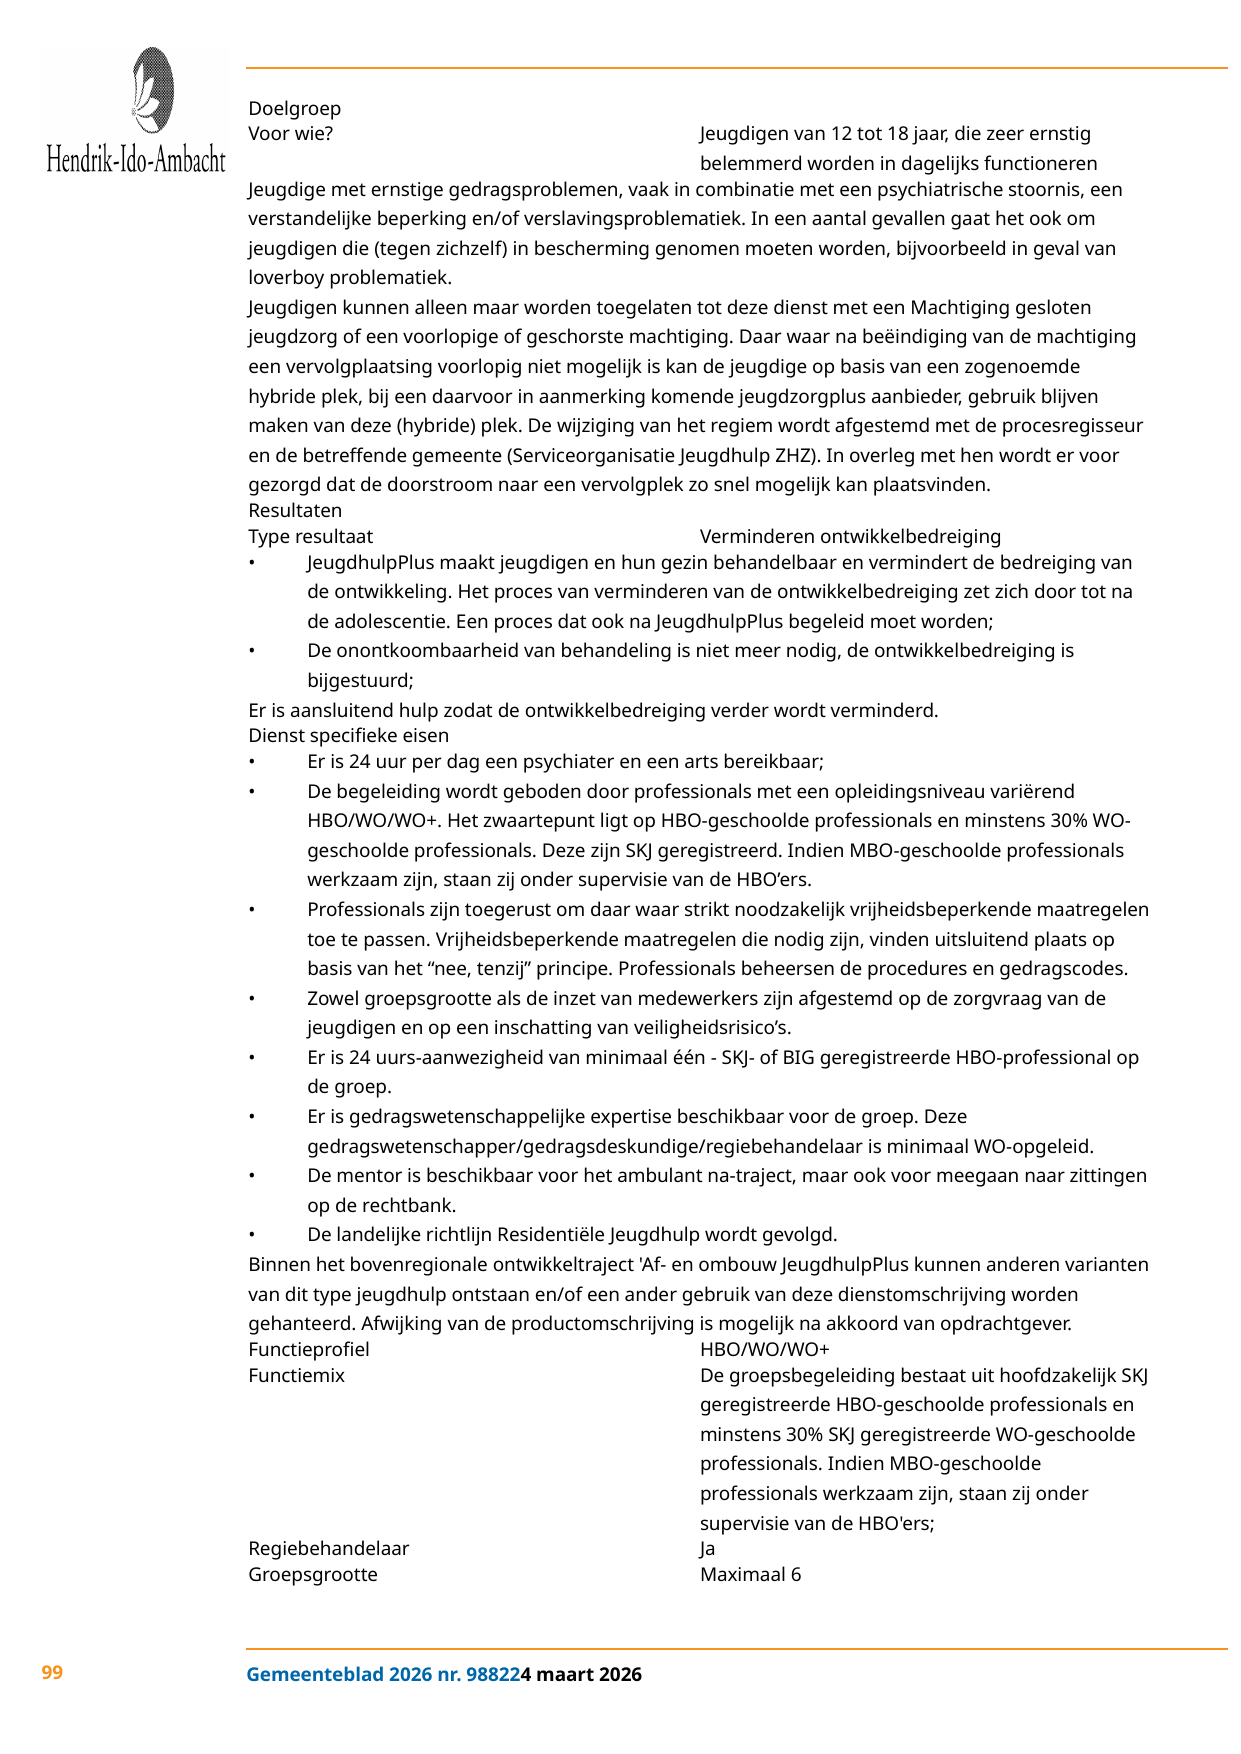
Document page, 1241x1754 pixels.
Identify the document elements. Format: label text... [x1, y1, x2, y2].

picture [41, 47, 231, 172]
table_cell Maximaal 6 [700, 1561, 1152, 1587]
table_cell Doelgroep [248, 95, 700, 121]
table_cell Regiebehandelaar [248, 1535, 700, 1561]
table_cell HBO/WO/WO+ [700, 1336, 1152, 1362]
table_cell [700, 498, 1152, 523]
table_cell Type resultaat [248, 523, 700, 549]
table_cell Voor wie? [248, 121, 700, 176]
table_cell Er is 24 uur per dag een psychiater en een arts bereikbaar; De begeleiding wordt geboden door professionals met een opleidingsniveau variërend HBO/WO/WO+. Het zwaartepunt ligt op HBO-geschoolde professionals en minstens 30% WO-geschoolde professionals. Deze zijn SKJ geregistreerd. Indien MBO-geschoolde professionals werkzaam zijn, staan zij onder supervisie van de HBO’ers. Professionals zijn toegerust om daar waar strikt noodzakelijk vrijheidsbeperkende maatregelen toe te passen. Vrijheidsbeperkende maatregelen die nodig zijn, vinden uitsluitend plaats op basis van het “nee, tenzij” principe. Professionals beheersen de procedures en gedragscodes. Zowel groepsgrootte als de inzet van medewerkers zijn afgestemd op de zorgvraag van de jeugdigen en op een inschatting van veiligheidsrisico’s. Er is 24 uurs-aanwezigheid van minimaal één - SKJ- of BIG geregistreerde HBO-professional op de groep. Er is gedragswetenschappelijke expertise beschikbaar voor de groep. Deze gedragswetenschapper/gedragsdeskundige/regiebehandelaar is minimaal WO-opgeleid. De mentor is beschikbaar voor het ambulant na-traject, maar ook voor meegaan naar zittingen op de rechtbank. De landelijke richtlijn Residentiële Jeugdhulp wordt gevolgd. Binnen het bovenregionale ontwikkeltraject 'Af- en ombouw JeugdhulpPlus kunnen anderen varianten van dit type jeugdhulp ontstaan en/of een ander gebruik van deze dienstomschrijving worden gehanteerd. Afwijking van de productomschrijving is mogelijk na akkoord van opdrachtgever. [248, 748, 1152, 1336]
table_cell Functiemix [248, 1362, 700, 1535]
table_cell Groepsgrootte [248, 1561, 700, 1587]
table_cell Resultaten [248, 498, 700, 523]
table_cell [700, 723, 1152, 748]
table_cell Functieprofiel [248, 1336, 700, 1362]
table_cell Ja [700, 1535, 1152, 1561]
table_cell Dienst specifieke eisen [248, 723, 700, 748]
table_cell Jeugdigen van 12 tot 18 jaar, die zeer ernstig belemmerd worden in dagelijks functioneren [700, 121, 1152, 176]
table_cell Jeugdige met ernstige gedragsproblemen, vaak in combinatie met een psychiatrische stoornis, een verstandelijke beperking en/of verslavingsproblematiek. In een aantal gevallen gaat het ook om jeugdigen die (tegen zichzelf) in bescherming genomen moeten worden, bijvoorbeeld in geval van loverboy problematiek. Jeugdigen kunnen alleen maar worden toegelaten tot deze dienst met een Machtiging gesloten jeugdzorg of een voorlopige of geschorste machtiging. Daar waar na beëindiging van de machtiging een vervolgplaatsing voorlopig niet mogelijk is kan de jeugdige op basis van een zogenoemde hybride plek, bij een daarvoor in aanmerking komende jeugdzorgplus aanbieder, gebruik blijven maken van deze (hybride) plek. De wijziging van het regiem wordt afgestemd met de procesregisseur en de betreffende gemeente (Serviceorganisatie Jeugdhulp ZHZ). In overleg met hen wordt er voor gezorgd dat de doorstroom naar een vervolgplek zo snel mogelijk kan plaatsvinden. [248, 176, 1152, 497]
table_cell JeugdhulpPlus maakt jeugdigen en hun gezin behandelbaar en vermindert de bedreiging van de ontwikkeling. Het proces van verminderen van de ontwikkelbedreiging zet zich door tot na de adolescentie. Een proces dat ook na JeugdhulpPlus begeleid moet worden; De onontkoombaarheid van behandeling is niet meer nodig, de ontwikkelbedreiging is bijgestuurd; Er is aansluitend hulp zodat de ontwikkelbedreiging verder wordt verminderd. [248, 549, 1152, 722]
table_cell De groepsbegeleiding bestaat uit hoofdzakelijk SKJ geregistreerde HBO-geschoolde professionals en minstens 30% SKJ geregistreerde WO-geschoolde professionals. Indien MBO-geschoolde professionals werkzaam zijn, staan zij onder supervisie van de HBO'ers; [700, 1362, 1152, 1535]
table_cell Verminderen ontwikkelbedreiging [700, 523, 1152, 549]
table_cell [700, 95, 1152, 121]
